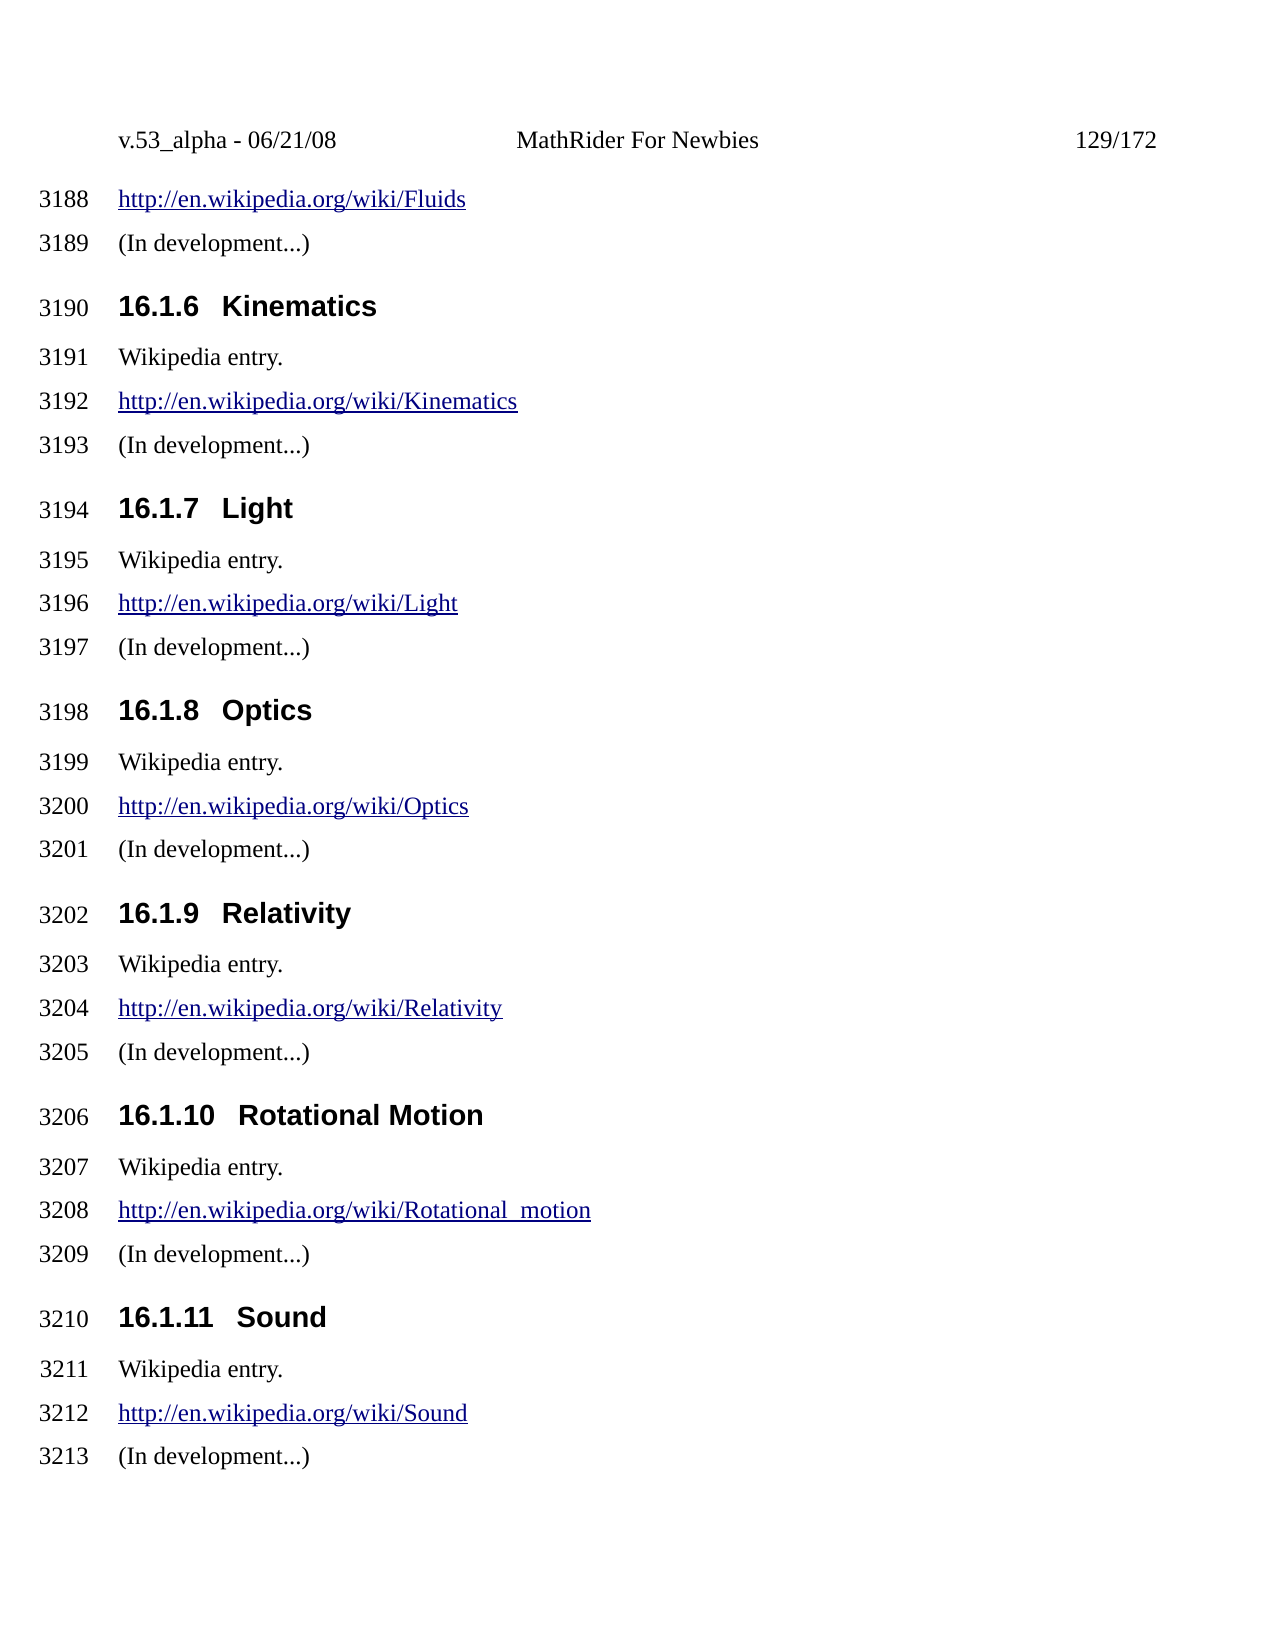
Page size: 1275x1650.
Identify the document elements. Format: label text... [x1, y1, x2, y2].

text Wikipedia entry. [118, 1354, 1157, 1383]
text (In development...) [118, 1441, 1157, 1470]
text Wikipedia entry. [118, 545, 1157, 573]
subtitle Light [118, 491, 1157, 525]
text (In development...) [118, 834, 1157, 863]
text http://en.wikipedia.org/wiki/Fluids [118, 184, 1157, 213]
text Wikipedia entry. [118, 1152, 1157, 1180]
subtitle Relativity [118, 896, 1157, 929]
text http://en.wikipedia.org/wiki/Optics [118, 791, 1157, 819]
subtitle Rotational Motion [118, 1098, 1157, 1132]
text http://en.wikipedia.org/wiki/Kinematics [118, 386, 1157, 415]
text (In development...) [118, 228, 1157, 256]
text Wikipedia entry. [118, 949, 1157, 978]
text http://en.wikipedia.org/wiki/Rotational_motion [118, 1195, 1157, 1224]
text (In development...) [118, 430, 1157, 459]
text http://en.wikipedia.org/wiki/Relativity [118, 993, 1157, 1022]
text (In development...) [118, 632, 1157, 661]
subtitle Optics [118, 693, 1157, 727]
text Wikipedia entry. [118, 747, 1157, 776]
text (In development...) [118, 1037, 1157, 1066]
text Wikipedia entry. [118, 342, 1157, 371]
subtitle Sound [118, 1300, 1157, 1334]
text (In development...) [118, 1239, 1157, 1268]
subtitle Kinematics [118, 289, 1157, 322]
text http://en.wikipedia.org/wiki/Sound [118, 1398, 1157, 1426]
text http://en.wikipedia.org/wiki/Light [118, 588, 1157, 617]
